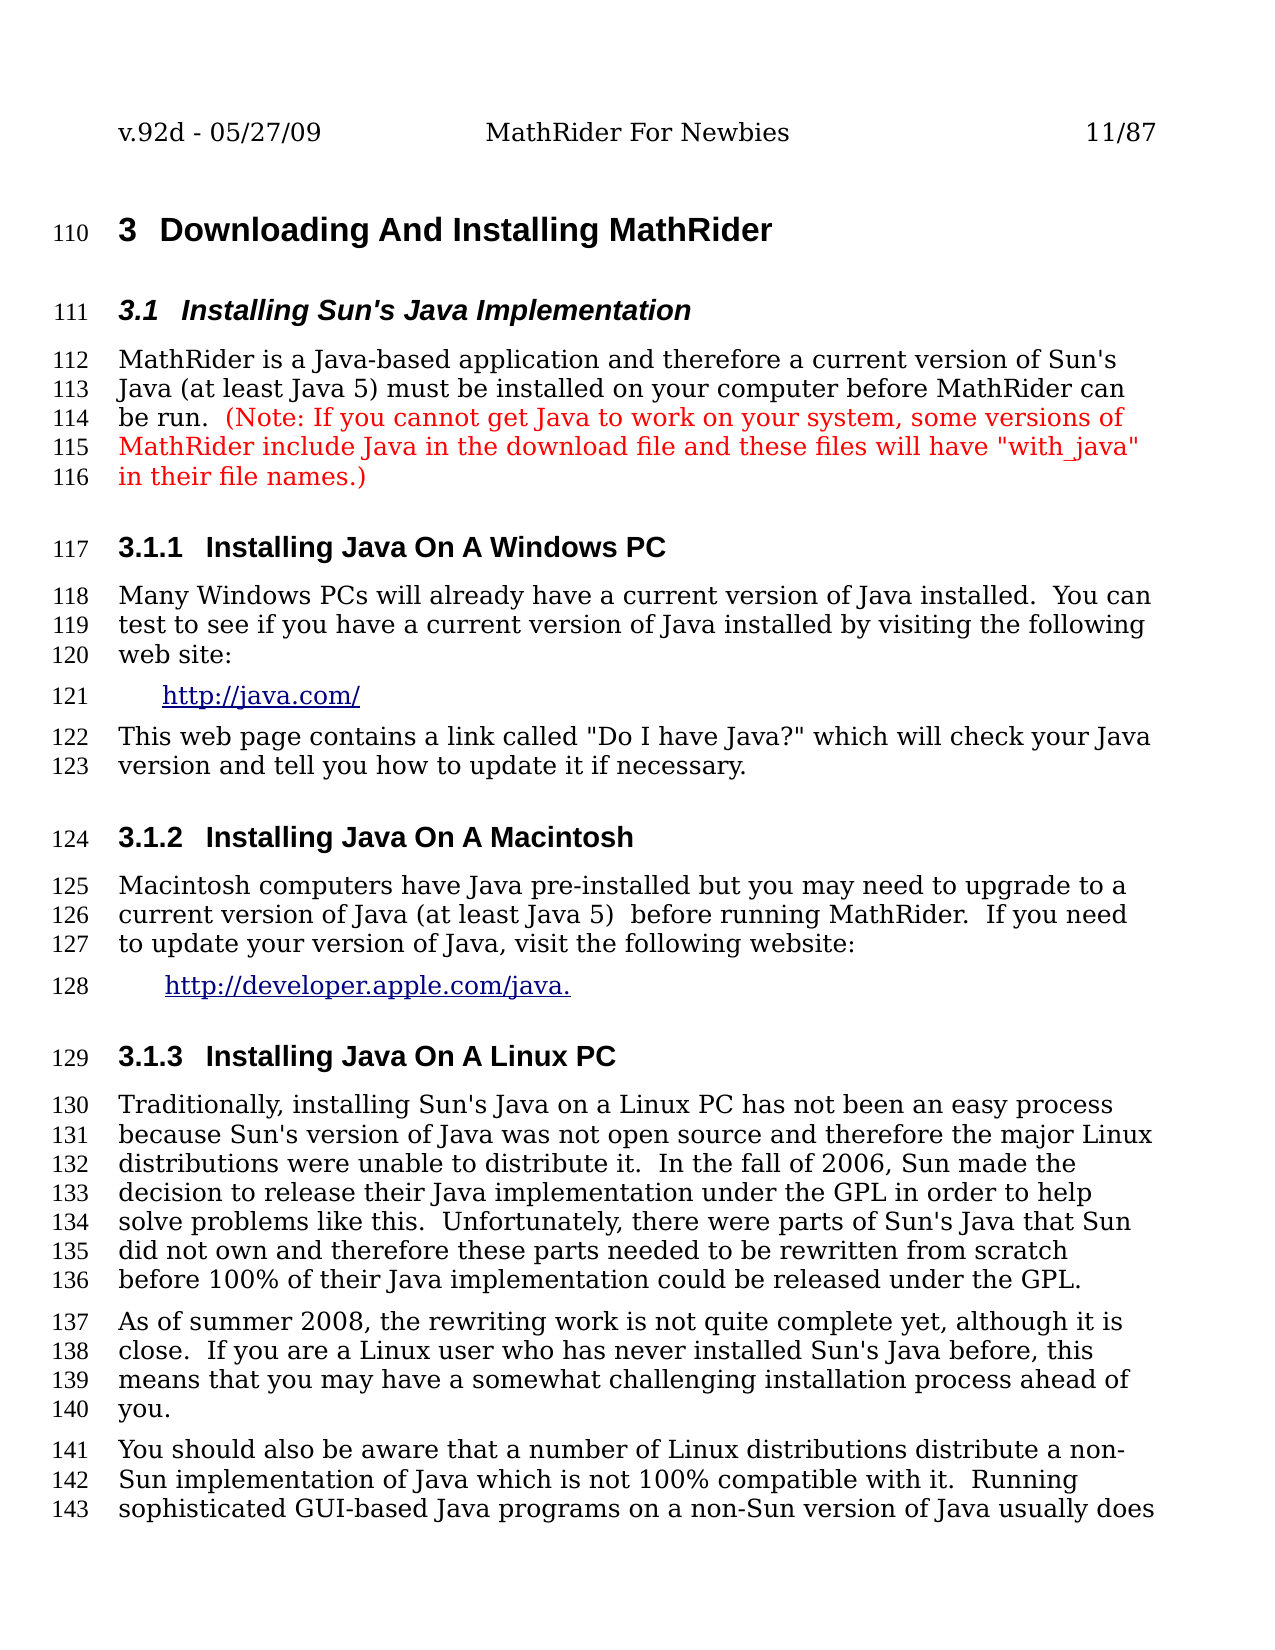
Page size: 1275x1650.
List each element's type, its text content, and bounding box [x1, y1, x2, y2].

text Many Windows PCs will already have a current version of Java installed. You can test to see if you have a current version of Java installed by visiting the following web site: [118, 581, 1157, 669]
text http://developer.apple.com/java. [164, 971, 1157, 1000]
subtitle Installing Java On A Windows PC [118, 530, 1157, 563]
subtitle Downloading And Installing MathRider [118, 210, 1157, 248]
subtitle Installing Sun's Java Implementation [118, 293, 1157, 327]
text http://java.com/ [162, 681, 1157, 710]
text As of summer 2008, the rewriting work is not quite complete yet, although it is close. If you are a Linux user who has never installed Sun's Java before, this means that you may have a somewhat challenging installation process ahead of you. [118, 1307, 1157, 1423]
text Traditionally, installing Sun's Java on a Linux PC has not been an easy process because Sun's version of Java was not open source and therefore the major Linux distributions were unable to distribute it. In the fall of 2006, Sun made the decision to release their Java implementation under the GPL in order to help solve problems like this. Unfortunately, there were parts of Sun's Java that Sun did not own and therefore these parts needed to be rewritten from scratch before 100% of their Java implementation could be released under the GPL. [118, 1091, 1157, 1295]
text You should also be aware that a number of Linux distributions distribute a non-Sun implementation of Java which is not 100% compatible with it. Running sophisticated GUI-based Java programs on a non-Sun version of Java usually does [118, 1436, 1157, 1523]
text Macintosh computers have Java pre-installed but you may need to upgrade to a current version of Java (at least Java 5) before running MathRider. If you need to update your version of Java, visit the following website: [118, 871, 1157, 959]
text This web page contains a link called "Do I have Java?" which will check your Java version and tell you how to update it if necessary. [118, 722, 1157, 781]
text MathRider is a Java-based application and therefore a current version of Sun's Java (at least Java 5) must be installed on your computer before MathRider can be run. (Note: If you cannot get Java to work on your system, some versions of MathRider include Java in the download file and these files will have "with_java" in their file names.) [118, 345, 1157, 491]
subtitle Installing Java On A Linux PC [118, 1039, 1157, 1073]
subtitle Installing Java On A Macintosh [118, 820, 1157, 853]
